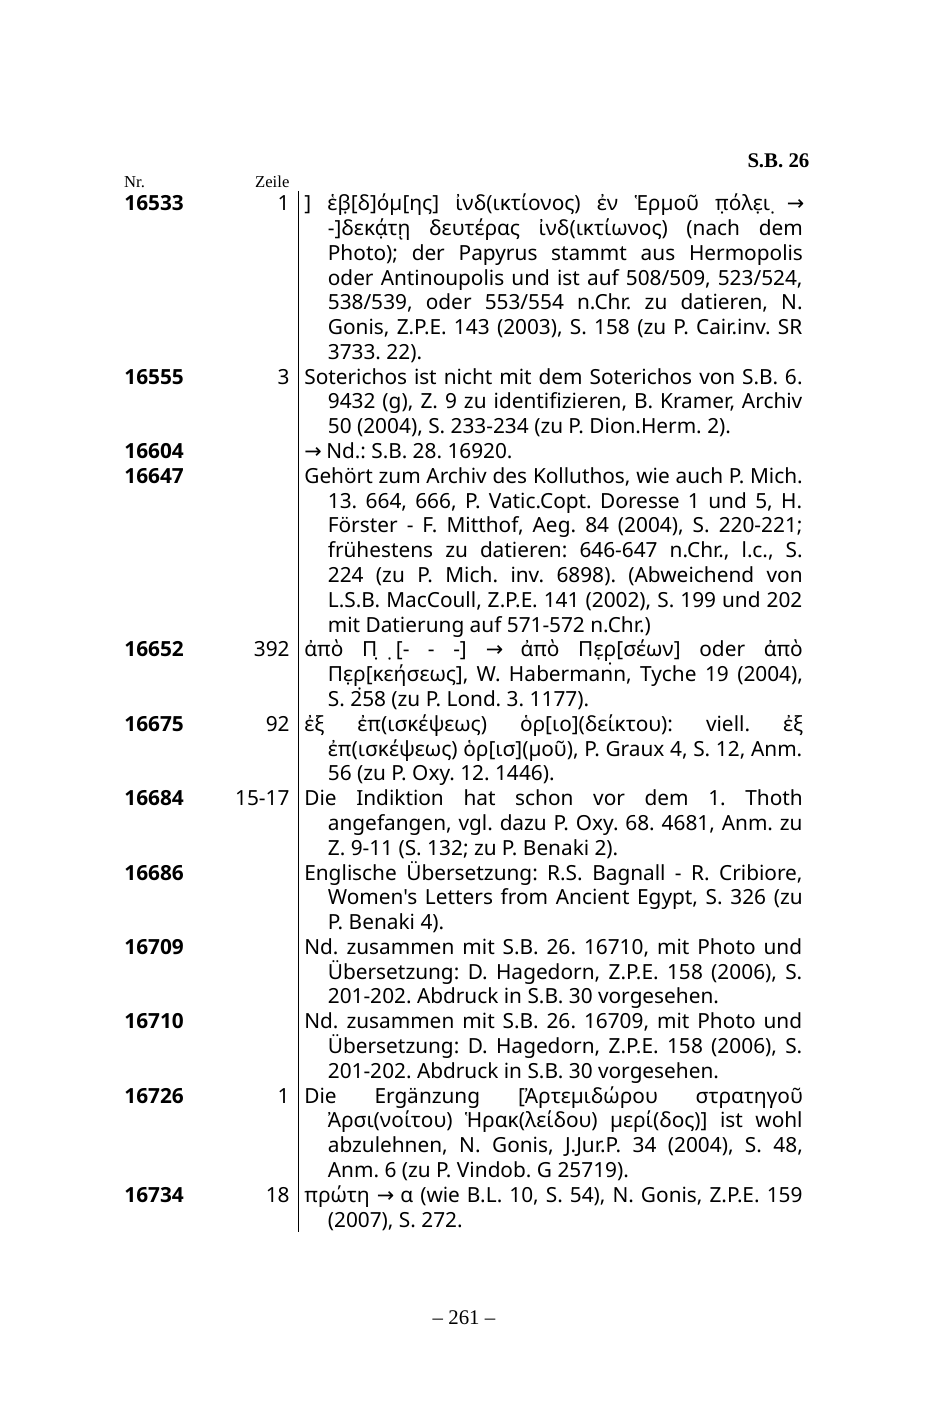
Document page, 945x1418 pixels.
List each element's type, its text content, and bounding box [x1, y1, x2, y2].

table_cell πρώτη → α (wie B.L. 10, S. 54), N. Gonis, Z.P.E. 159 (2007), S. 272. [299, 1183, 809, 1232]
table_cell 15-17 [207, 786, 298, 860]
table_cell 16734 [118, 1183, 207, 1232]
table_cell Nd. zusammen mit S.B. 26. 16710, mit Photo und Übersetzung: D. Hagedorn, Z.P.E. 158 (2006), S. 201-202. Abdruck in S.B. 30 vorgesehen. [299, 935, 809, 1009]
table_cell 3 [207, 364, 298, 439]
table_cell 16684 [118, 786, 207, 860]
table_cell 16726 [118, 1083, 207, 1182]
table_cell ἐξ ἐπ(ισκέψεως) ὁρ[ιο](δείκτου): viell. ἐξ ἐπ(ισκέψεως) ὁρ[ισ](μοῦ), P. Graux 4, S. 12, Anm. 56 (zu P. Oxy. 12. 1446). [299, 711, 809, 786]
table_cell ἀπὸ Π̣ ̣[- - -] → ἀπὸ Πε̣ρ̣[σέων] oder ἀπὸ Πε̣ρ̣[κεήσεως], W. Habermann, Tyche 19 (2004), S. 258 (zu P. Lond. 3. 1177). [299, 637, 809, 711]
table_cell 16686 [118, 860, 298, 934]
table_cell Soterichos ist nicht mit dem Soterichos von S.B. 6. 9432 (g), Z. 9 zu identifizieren, B. Kramer, Archiv 50 (2004), S. 233-234 (zu P. Dion.Herm. 2). [299, 364, 809, 439]
table_cell 1 [207, 1083, 298, 1182]
table_cell 18 [207, 1183, 298, 1232]
table_cell 16710 [118, 1009, 298, 1083]
table_cell 16533 [118, 191, 207, 364]
table_cell Nd. zusammen mit S.B. 26. 16709, mit Photo und Übersetzung: D. Hagedorn, Z.P.E. 158 (2006), S. 201-202. Abdruck in S.B. 30 vorgesehen. [299, 1009, 809, 1083]
table_cell Gehört zum Archiv des Kolluthos, wie auch P. Mich. 13. 664, 666, P. Vatic.Copt. Doresse 1 und 5, H. Förster - F. Mitthof, Aeg. 84 (2004), S. 220-221; frühestens zu datieren: 646-647 n.Chr., l.c., S. 224 (zu P. Mich. inv. 6898). (Abweichend von L.S.B. MacCoull, Z.P.E. 141 (2002), S. 199 und 202 mit Datierung auf 571-572 n.Chr.) [299, 464, 809, 637]
table_cell 92 [207, 711, 298, 786]
table_cell Englische Übersetzung: R.S. Bagnall - R. Cribiore, Women's Letters from Ancient Egypt, S. 326 (zu P. Benaki 4). [299, 860, 809, 934]
table_cell 16652 [118, 637, 207, 711]
table_cell 16604 [118, 439, 298, 463]
table_cell ] ἑβ̣[δ]όμ[ης] ἰνδ(ικτίονος) ἐν Ἑρμοῦ π̣όλε̣ι̣ → -]δεκά̣τῃ δευτέρας ἰνδ(ικτίωνος) (nach dem Photo); der Papyrus stammt aus Hermopolis oder Antinoupolis und ist auf 508/509, 523/524, 538/539, oder 553/554 n.Chr. zu datieren, N. Gonis, Z.P.E. 143 (2003), S. 158 (zu P. Cair.inv. SR 3733. 22). [299, 191, 809, 364]
table_cell 392 [207, 637, 298, 711]
table_cell → Nd.: S.B. 28. 16920. [299, 439, 809, 463]
table_cell Die Ergänzung [Ἀρτεμιδώρου στρατηγοῦ Ἀρσι(νοίτου) Ἡρακ(λείδου) μερί(δος)] ist wohl abzulehnen, N. Gonis, J.Jur.P. 34 (2004), S. 48, Anm. 6 (zu P. Vindob. G 25719). [299, 1083, 809, 1182]
table_cell 16555 [118, 364, 207, 439]
table_cell 16675 [118, 711, 207, 786]
table_cell 16647 [118, 464, 298, 637]
table_cell 16709 [118, 935, 298, 1009]
table_cell 1 [207, 191, 298, 364]
table_cell Die Indiktion hat schon vor dem 1. Thoth angefangen, vgl. dazu P. Oxy. 68. 4681, Anm. zu Z. 9-11 (S. 132; zu P. Benaki 2). [299, 786, 809, 860]
